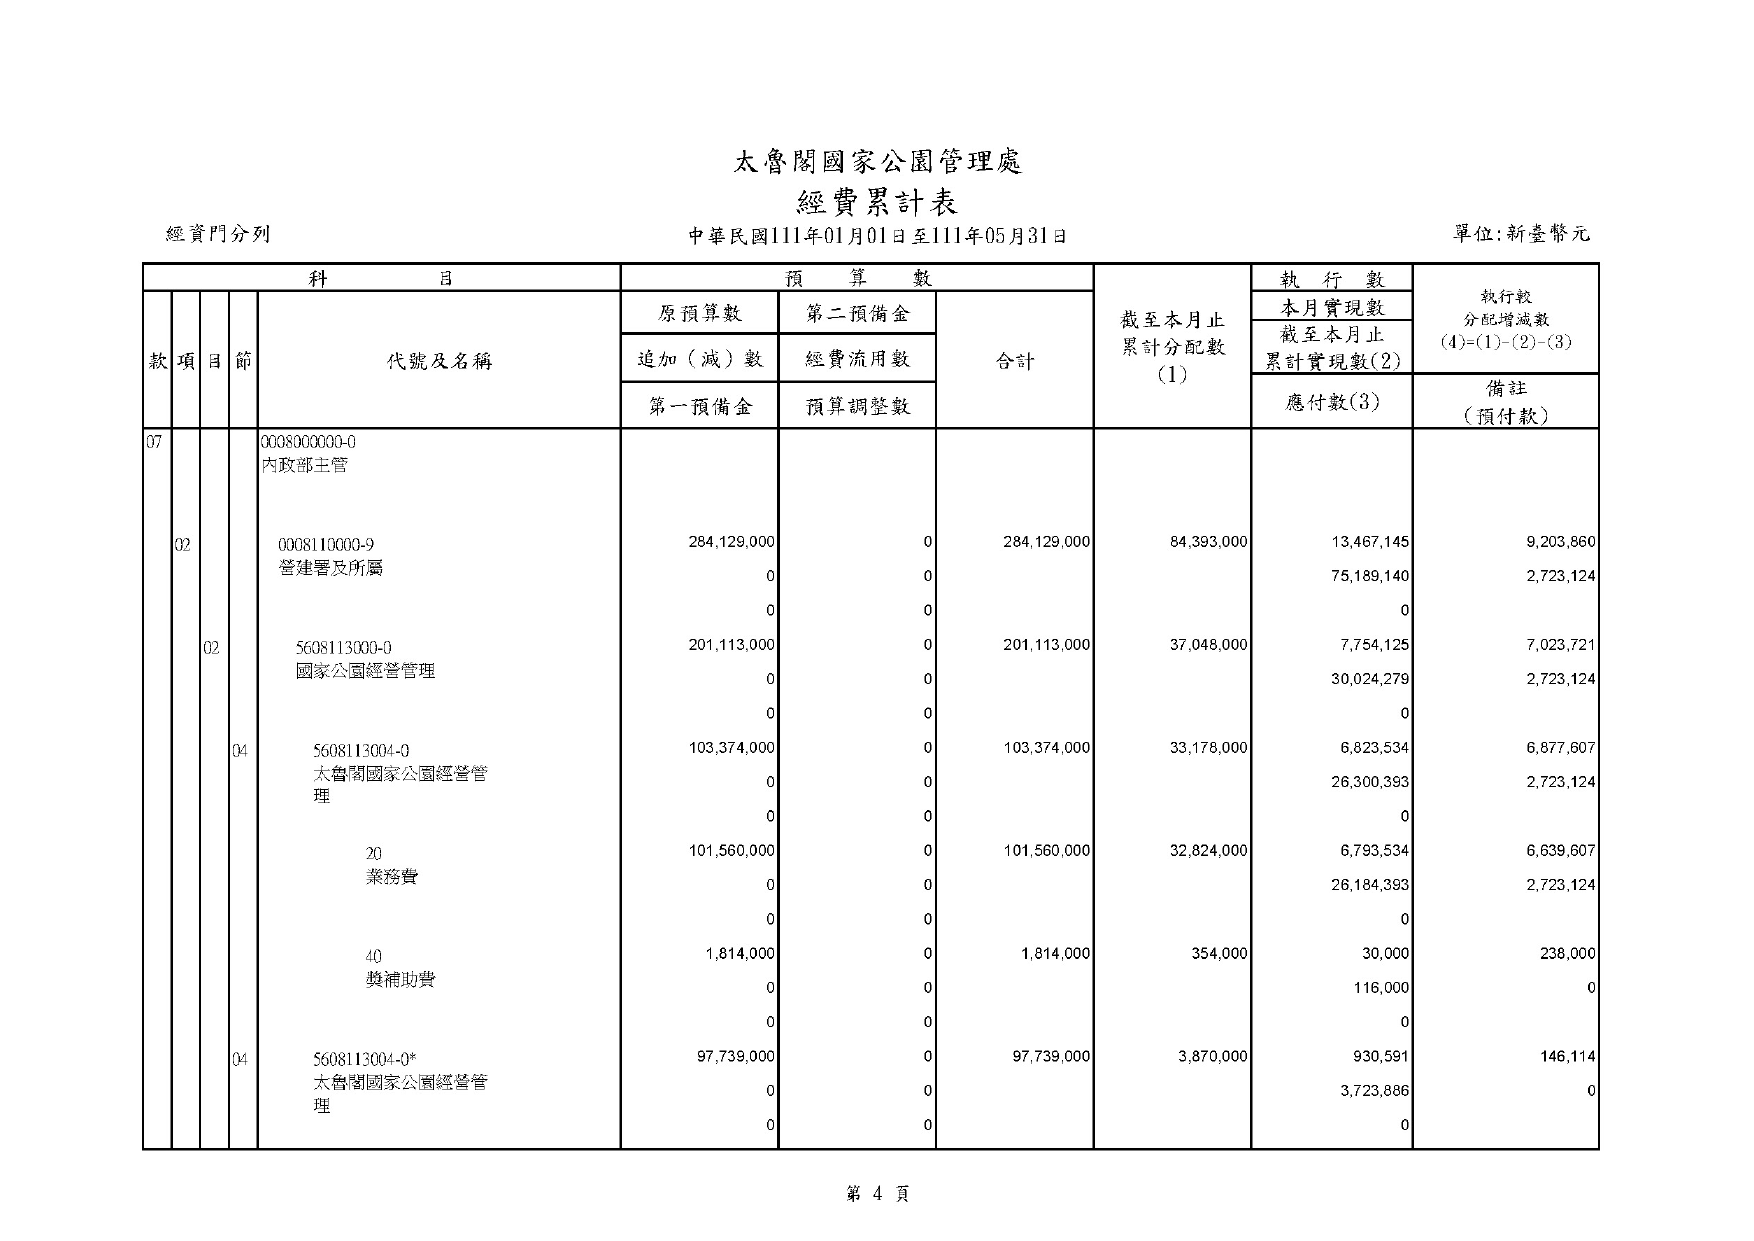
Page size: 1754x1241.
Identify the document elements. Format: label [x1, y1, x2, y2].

picture [59, 59, 1695, 1216]
